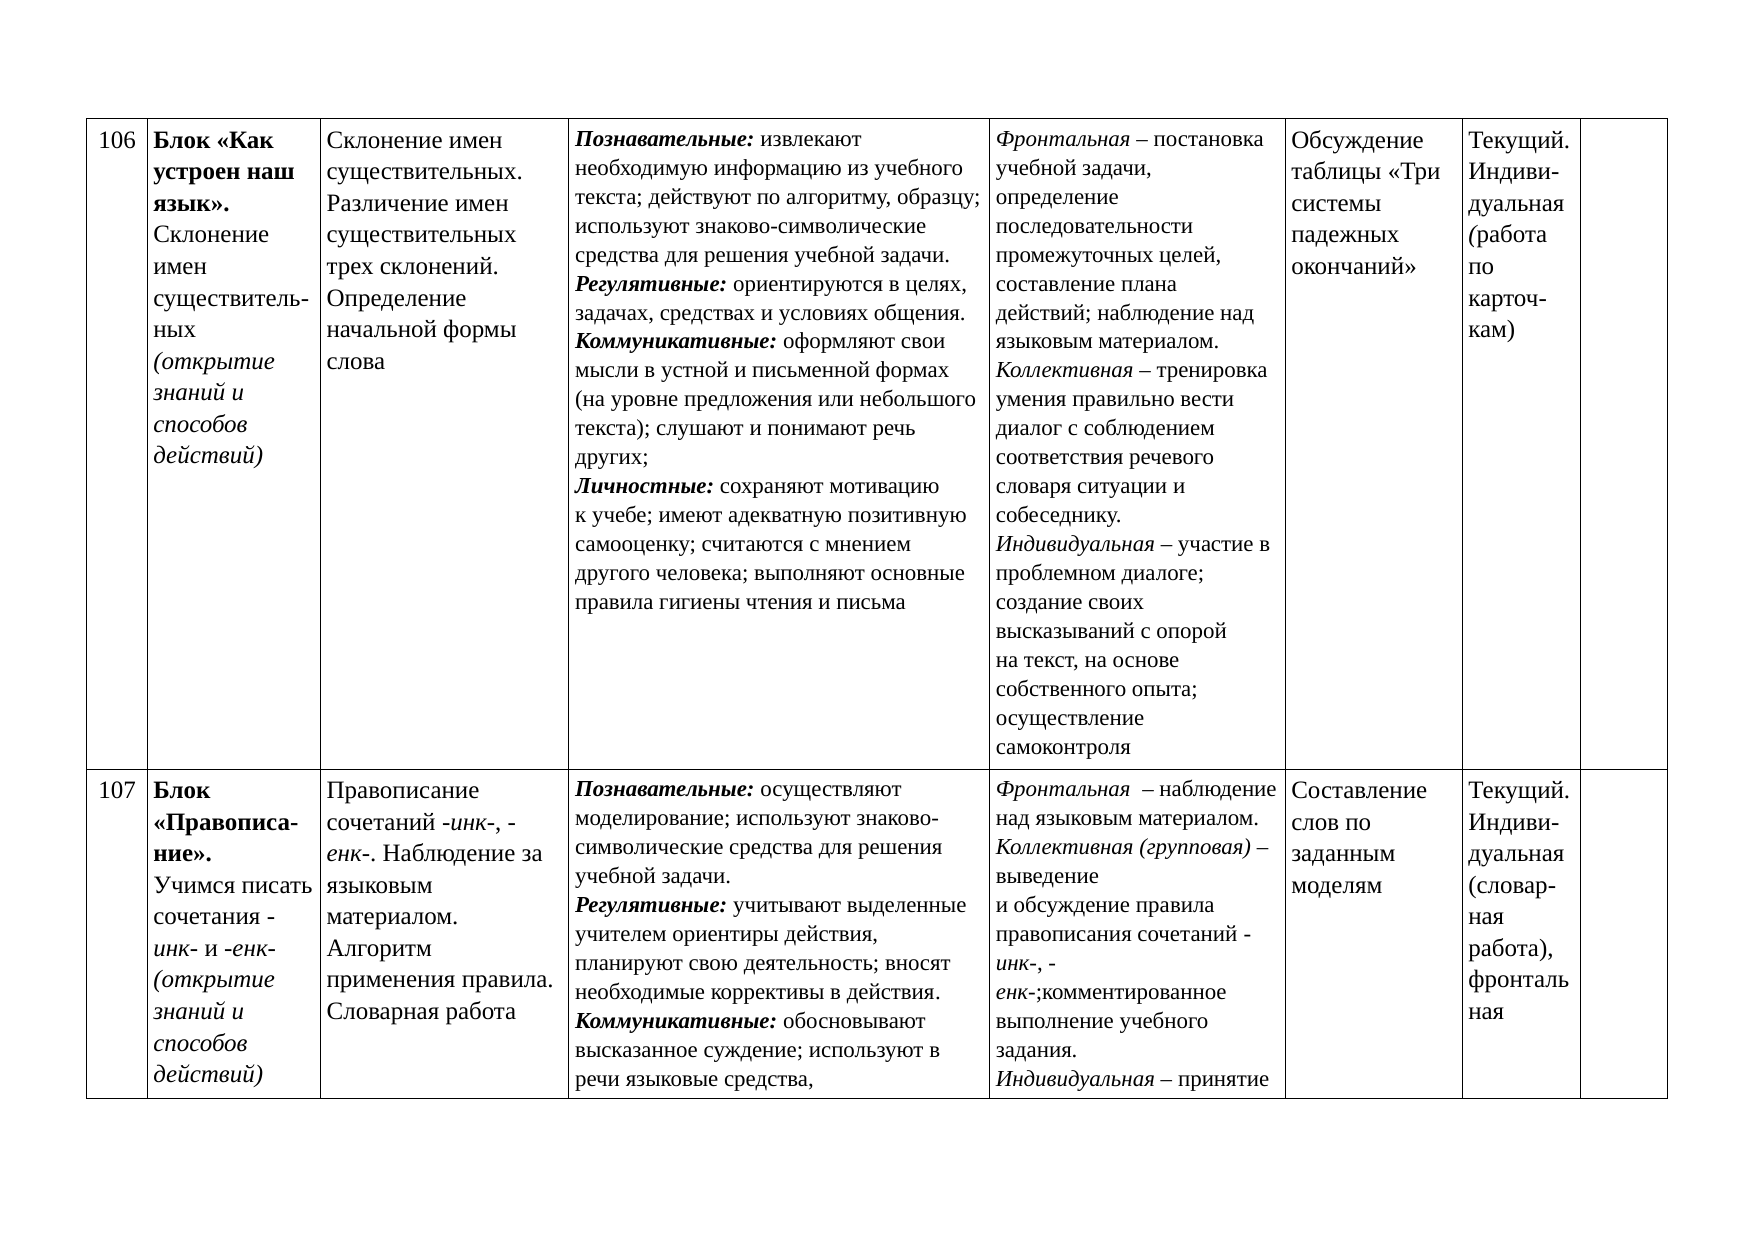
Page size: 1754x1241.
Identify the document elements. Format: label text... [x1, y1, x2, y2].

table_cell Познавательные: извлекают необходимую информацию из учебного текста; действуют по алгоритму, образцу; используют знаково-символические средства для решения учебной задачи. Регулятивные: ориентируются в целях, задачах, средствах и условиях общения. Коммуникативные: оформляют свои мысли в устной и письменной формах (на уровне предложения или небольшого текста); слушают и понимают речь других; Личностные: сохраняют мотивацию к учебе; имеют адекватную позитивную самооценку; считаются с мнением другого человека; выполняют основные правила гигиены чтения и письма [569, 119, 989, 768]
table_cell Блок «Как устроен наш язык». Склонение имен существитель-ных (открытие знаний и способов действий) [148, 119, 320, 768]
table_cell Обсуждение таблицы «Три системы падежных окончаний» [1286, 119, 1462, 768]
table_cell Блок «Правописа-ние». Учимся писать сочетания -инк- и -енк- (открытие знаний и способов действий) [148, 770, 320, 1097]
table_cell 106 [87, 119, 147, 768]
table_cell Текущий. Индиви-дуальная (работа по карточ-кам) [1463, 119, 1580, 768]
table_cell Составление слов по заданным моделям [1286, 770, 1462, 1097]
table_cell [1581, 119, 1667, 768]
table_cell Фронтальная – наблюдение над языковым материалом. Коллективная (групповая) – выведение и обсуждение пра­вила правописания сочетаний -инк-, -енк-;комментированное выполнение учебного задания. Индивидуальная – принятие [990, 770, 1285, 1097]
table_cell Текущий. Индиви-дуальная (словар-ная работа), фронтальная [1463, 770, 1580, 1097]
table_cell Познавательные: осуществляют моделирование; используют знаково-символические средства для решения учебной задачи. Регулятивные: учитывают выделенные учителем ориентиры действия, планируют свою деятельность; вносят необходимые коррективы в действия. Коммуникативные: обосновывают высказанное суждение; используют в речи языковые средства, [569, 770, 989, 1097]
table_cell Фронтальная – постановка учебной задачи, определение последовательности промежуточных целей, составление плана действий; наблюдение над языковым материалом. Коллективная – тренировка умения правильно вести диалог с соблюдением соответствия речевого словаря ситуации и собеседнику. Индивидуальная – участие в проблемном диалоге; создание своих высказываний с опорой на текст, на основе собственного опыта; осуществление самоконтроля [990, 119, 1285, 768]
table_cell 107 [87, 770, 147, 1097]
table_cell [1581, 770, 1667, 1097]
table_cell Склонение имен существительных. Различение имен существительных трех склонений. Определение начальной формы слова [321, 119, 568, 768]
table_cell Правописание сочетаний -инк-, -енк-. Наблюдение за языковым материалом. Алгоритм применения правила. Словарная работа [321, 770, 568, 1097]
